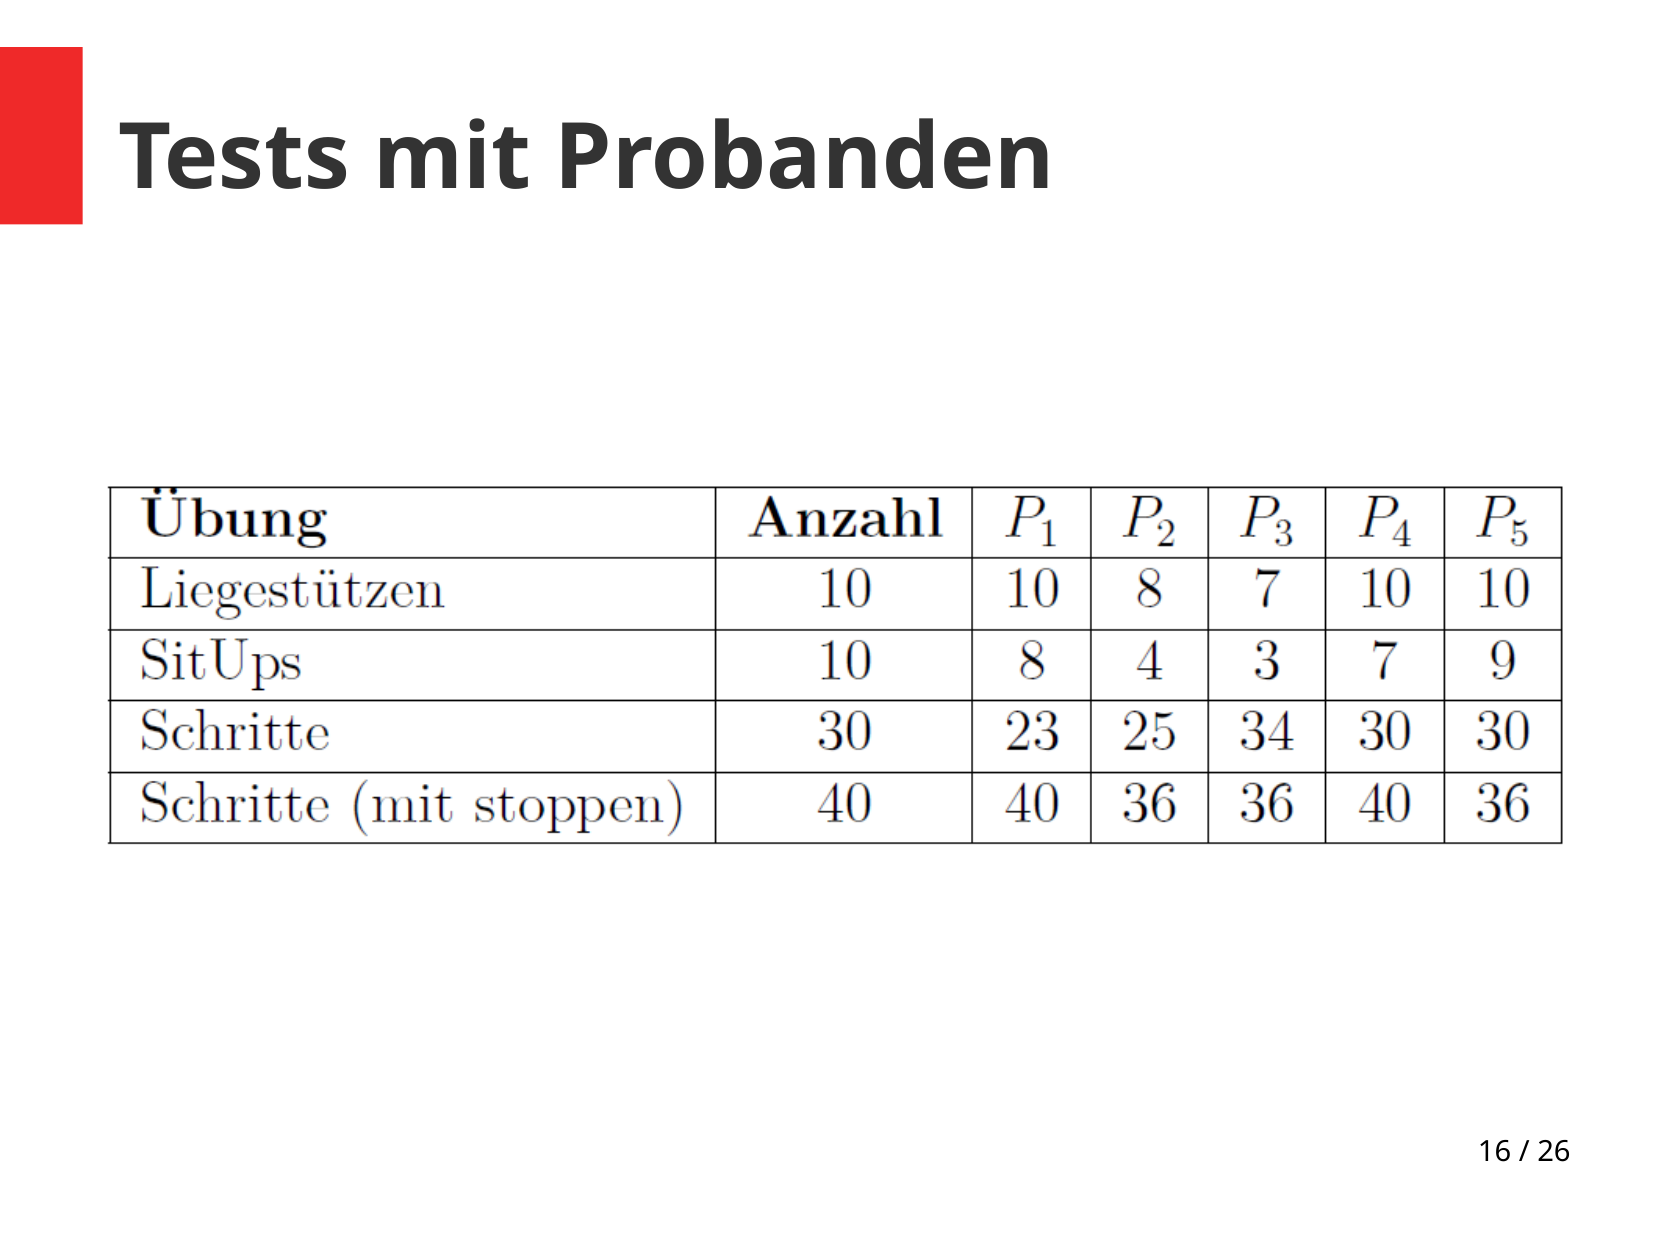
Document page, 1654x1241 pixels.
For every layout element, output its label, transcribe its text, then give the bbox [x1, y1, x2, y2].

title Tests mit Probanden [118, 49, 1571, 257]
picture [102, 479, 1569, 852]
